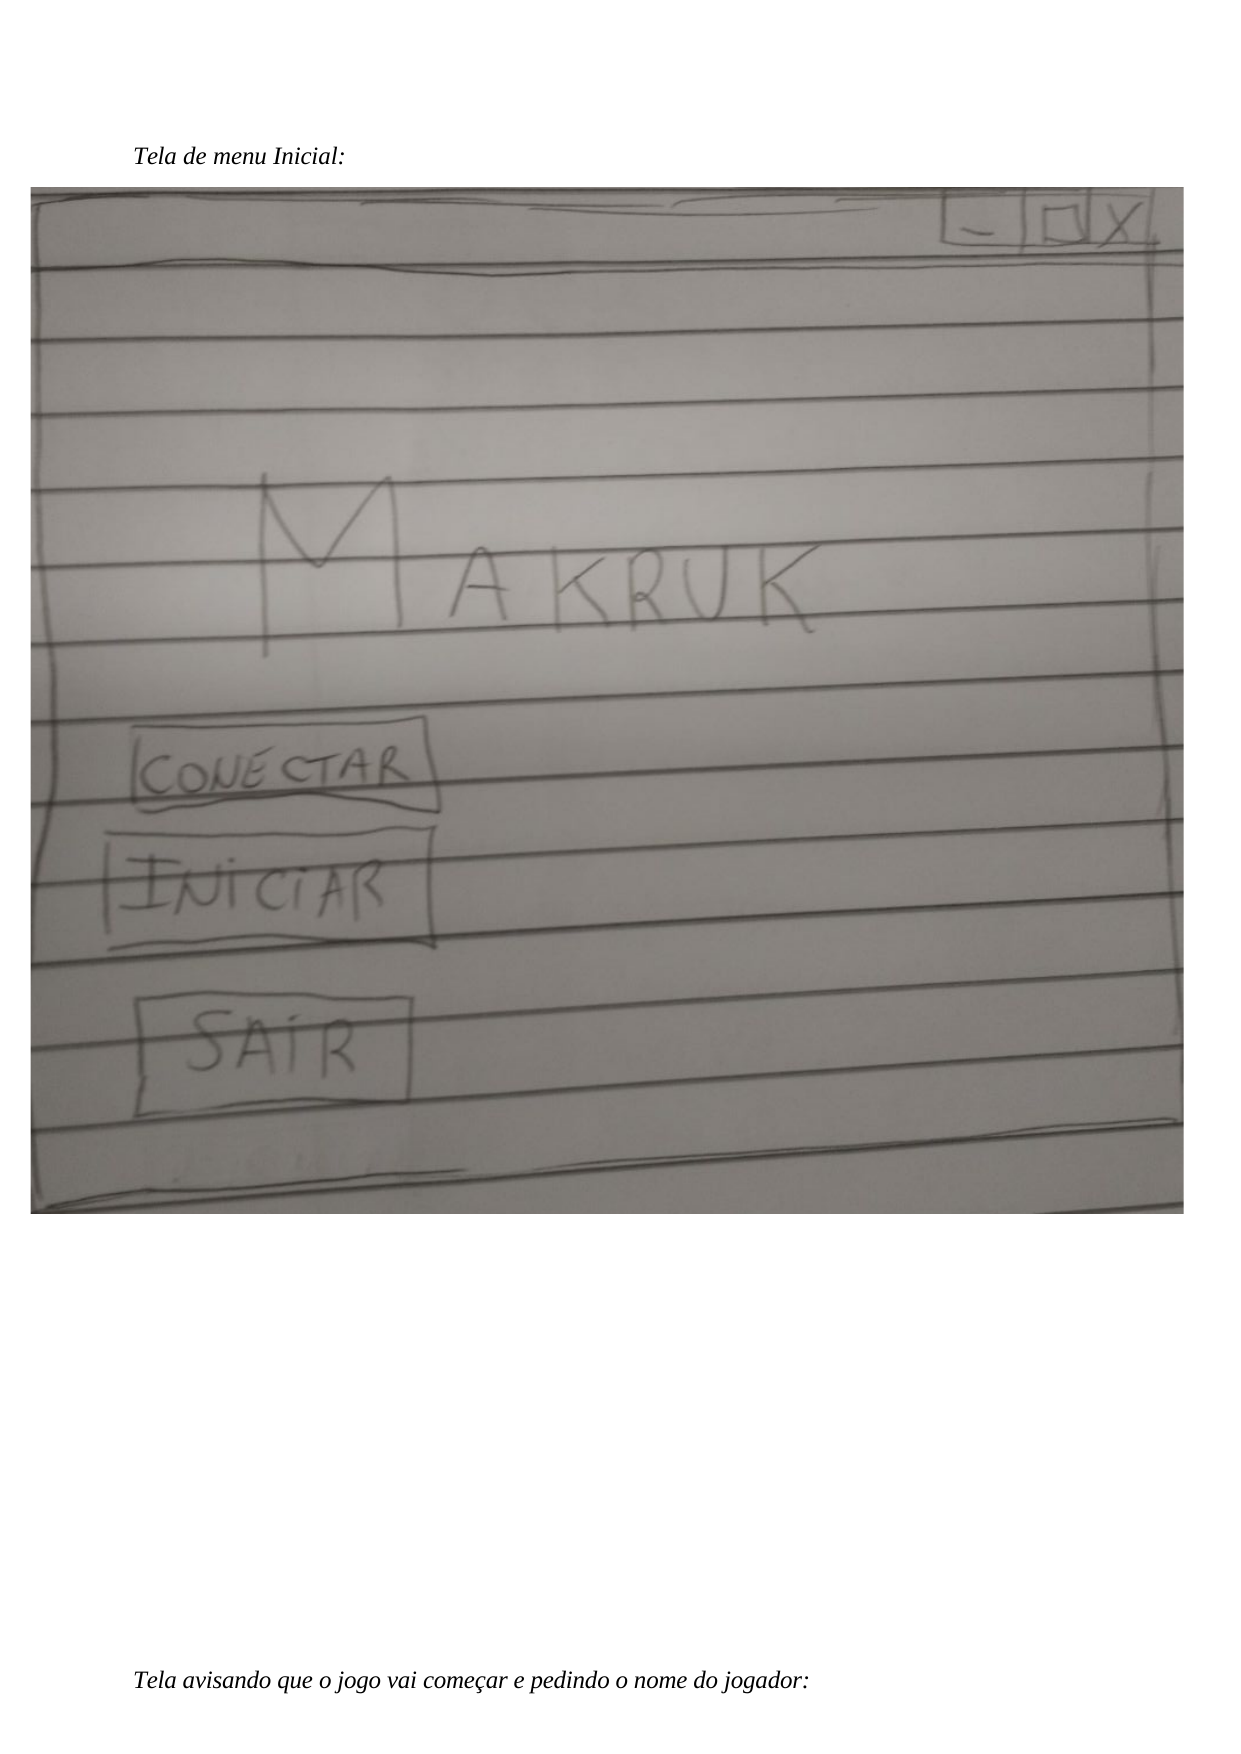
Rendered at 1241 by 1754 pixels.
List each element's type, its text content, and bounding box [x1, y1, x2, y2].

picture [30, 187, 1184, 1214]
text Tela de menu Inicial: [133, 141, 1132, 170]
text Tela avisando que o jogo vai começar e pedindo o nome do jogador: [133, 1665, 1132, 1694]
